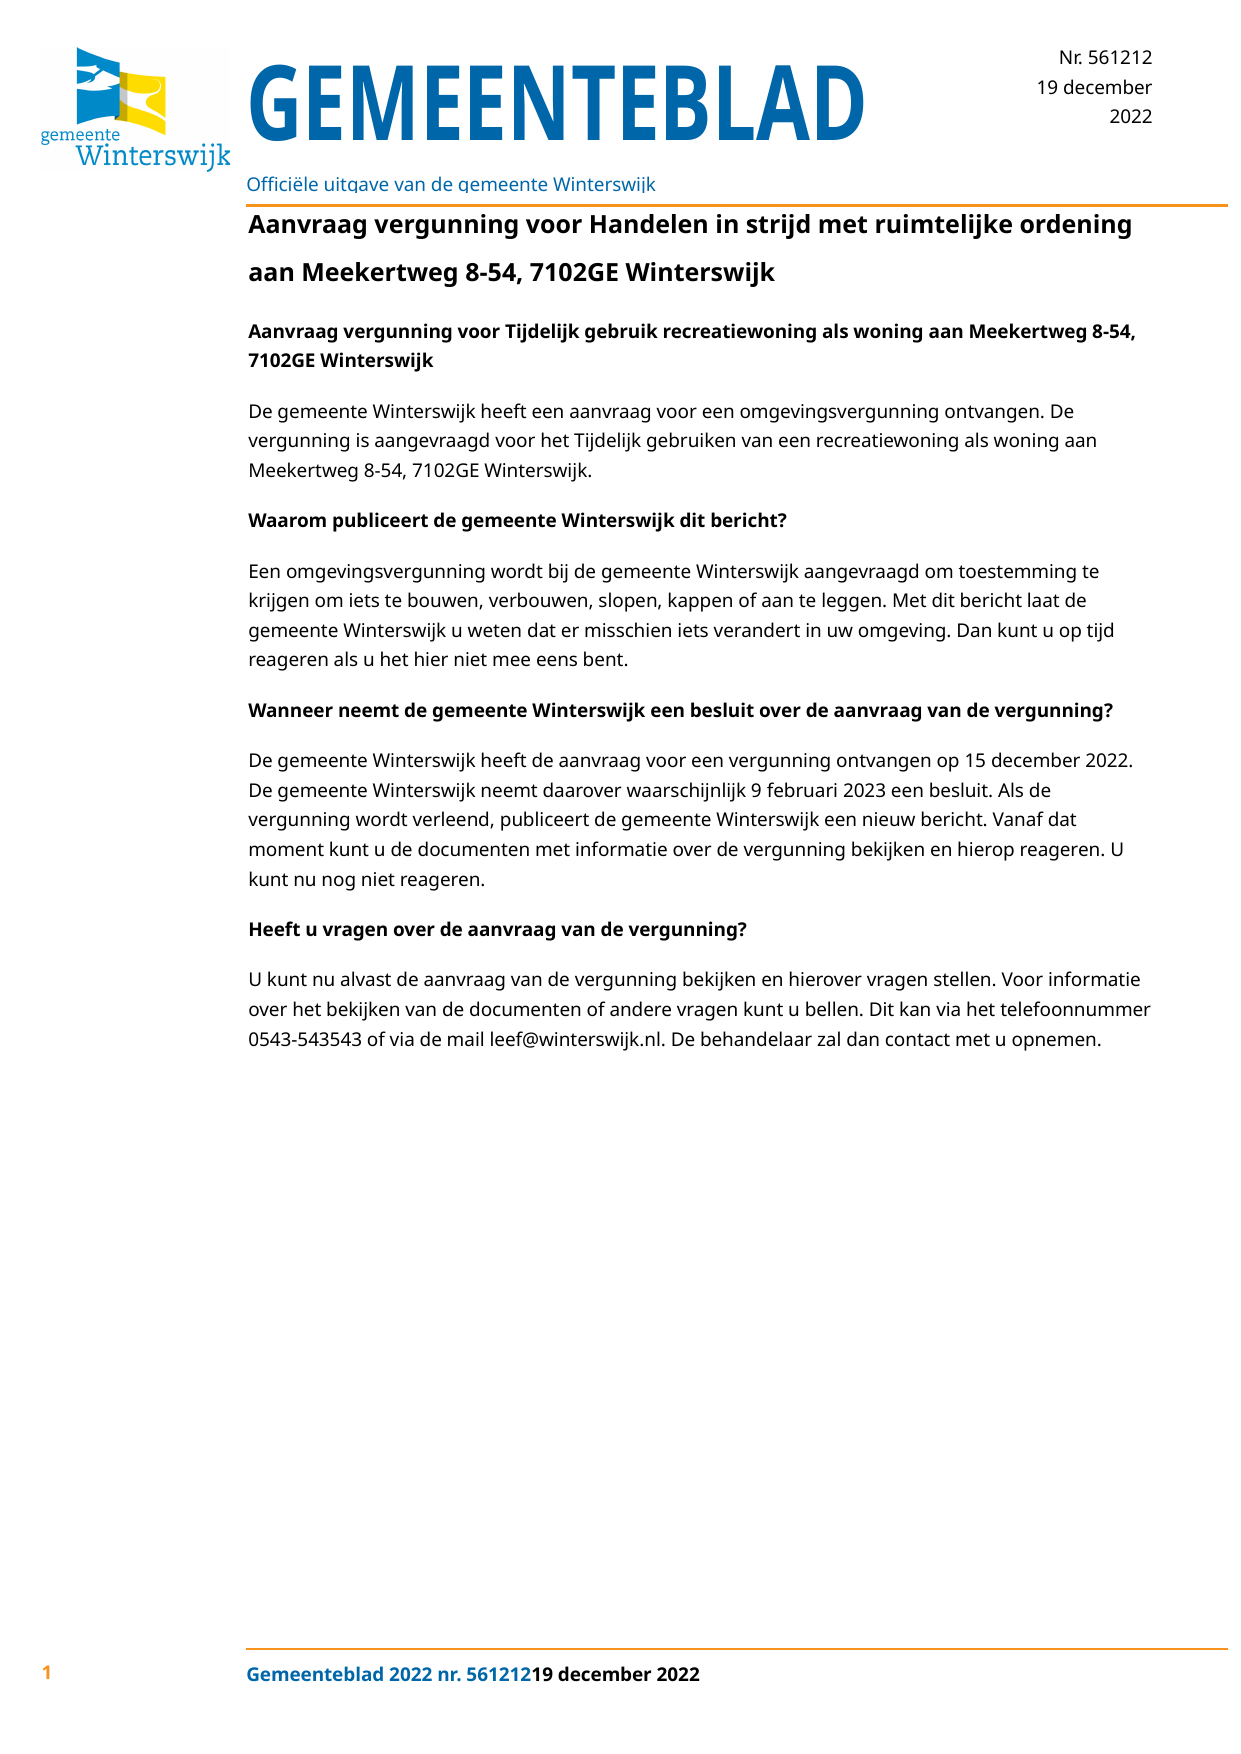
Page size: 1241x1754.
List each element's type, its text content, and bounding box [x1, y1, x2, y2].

picture [41, 47, 231, 172]
text Aanvraag vergunning voor Tijdelijk gebruik recreatiewoning als woning aan Meekertweg 8-54, 7102GE Winterswijk [248, 318, 1152, 373]
text Een omgevingsvergunning wordt bij de gemeente Winterswijk aangevraagd om toestemming te krijgen om iets te bouwen, verbouwen, slopen, kappen of aan te leggen. Met dit bericht laat de gemeente Winterswijk u weten dat er misschien iets verandert in uw omgeving. Dan kunt u op tijd reageren als u het hier niet mee eens bent. [248, 558, 1152, 672]
text Waarom publiceert de gemeente Winterswijk dit bericht? [248, 507, 1152, 533]
text De gemeente Winterswijk heeft een aanvraag voor een omgevingsvergunning ontvangen. De vergunning is aangevraagd voor het Tijdelijk gebruiken van een recreatiewoning als woning aan Meekertweg 8-54, 7102GE Winterswijk. [248, 398, 1152, 483]
text Heeft u vragen over de aanvraag van de vergunning? [248, 916, 1152, 942]
text Aanvraag vergunning voor Handelen in strijd met ruimtelijke ordening aan Meekertweg 8-54, 7102GE Winterswijk [248, 207, 1152, 288]
text U kunt nu alvast de aanvraag van de vergunning bekijken en hierover vragen stellen. Voor informatie over het bekijken van de documenten of andere vragen kunt u bellen. Dit kan via het telefoonnummer 0543-543543 of via de mail leef@winterswijk.nl. De behandelaar zal dan contact met u opnemen. [248, 967, 1152, 1052]
text Wanneer neemt de gemeente Winterswijk een besluit over de aanvraag van de vergunning? [248, 697, 1152, 723]
picture [225, 153, 231, 162]
text De gemeente Winterswijk heeft de aanvraag voor een vergunning ontvangen op 15 december 2022. De gemeente Winterswijk neemt daarover waarschijnlijk 9 februari 2023 een besluit. Als de vergunning wordt verleend, publiceert de gemeente Winterswijk een nieuw bericht. Vanaf dat moment kunt u de documenten met informatie over de vergunning bekijken en hierop reageren. U kunt nu nog niet reageren. [248, 747, 1152, 892]
